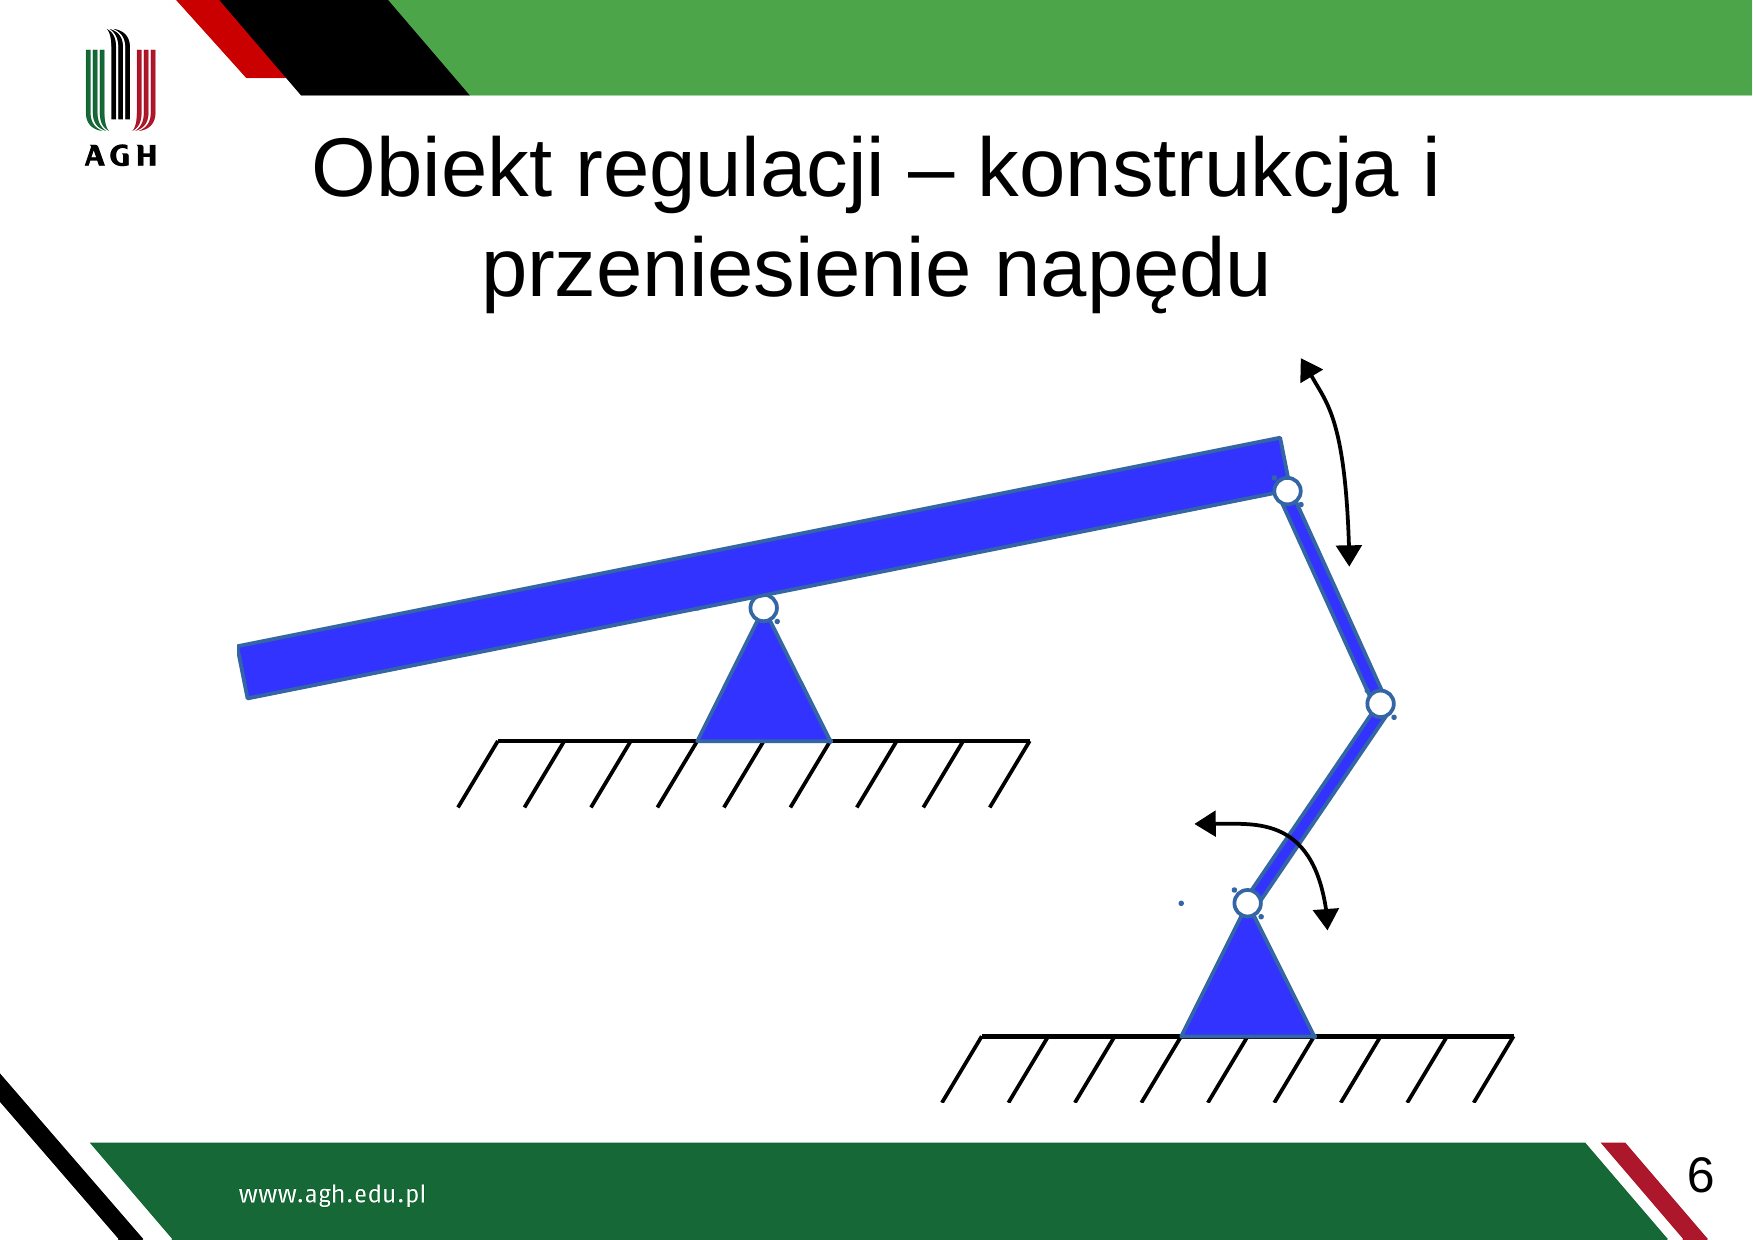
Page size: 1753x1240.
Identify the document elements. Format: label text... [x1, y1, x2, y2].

title Obiekt regulacji – konstrukcja i przeniesienie napędu [131, 105, 1622, 323]
picture [0, 0, 1753, 1240]
